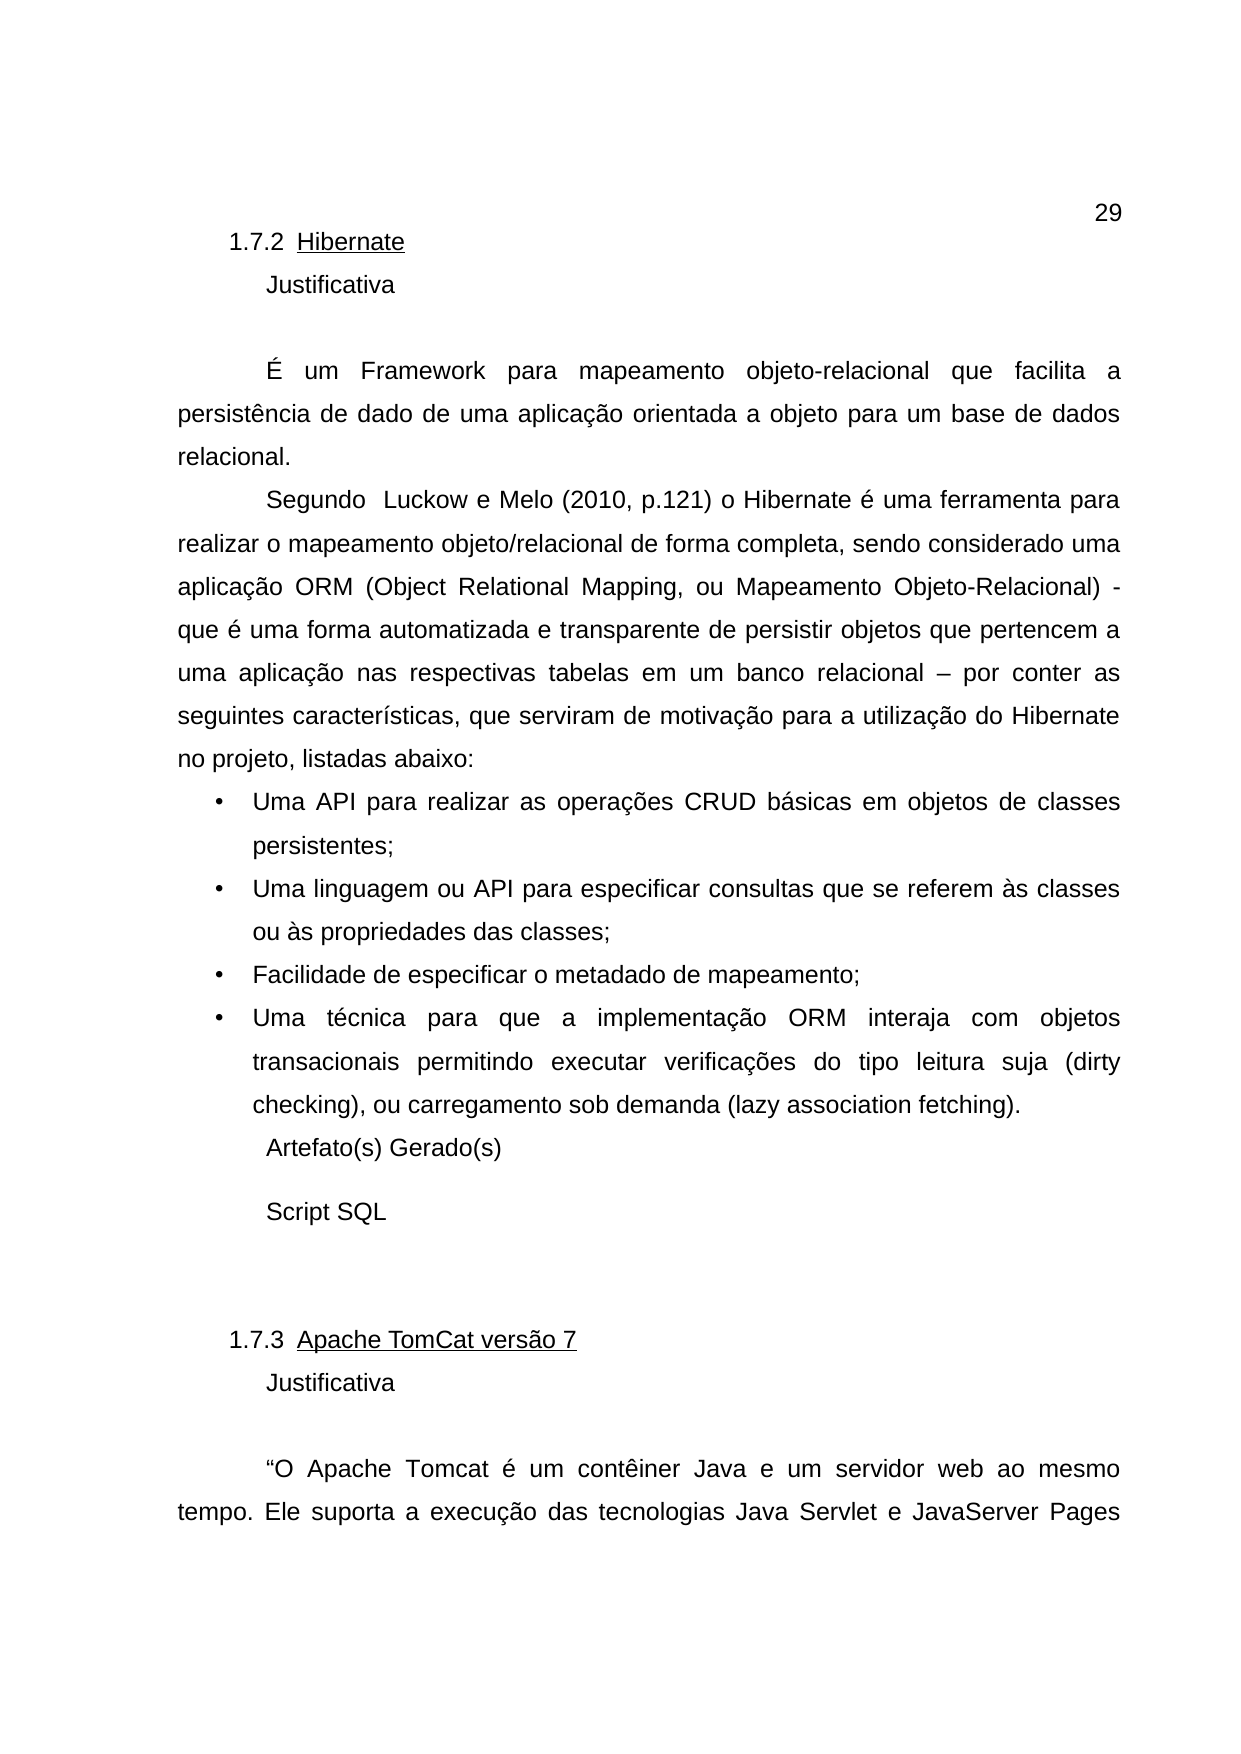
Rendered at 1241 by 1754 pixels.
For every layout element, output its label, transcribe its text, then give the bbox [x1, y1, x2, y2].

list Facilidade de especificar o metadado de mapeamento; [215, 960, 1122, 989]
list Uma linguagem ou API para especificar consultas que se referem às classes ou às propriedades das classes; [215, 874, 1122, 946]
text Script SQL [177, 1197, 1122, 1226]
list Uma API para realizar as operações CRUD básicas em objetos de classes persistentes; [215, 787, 1122, 859]
text Justificativa [177, 270, 1122, 299]
text “O Apache Tomcat é um contêiner Java e um servidor web ao mesmo tempo. Ele suporta a execução das tecnologias Java Servlet e JavaServer Pages [177, 1454, 1122, 1526]
subtitle Apache TomCat versão 7 [222, 1325, 1122, 1353]
text Justificativa [177, 1368, 1122, 1397]
text Artefato(s) Gerado(s) [177, 1133, 1122, 1162]
text Segundo Luckow e Melo (2010, p.121) o Hibernate é uma ferramenta para realizar o mapeamento objeto/relacional de forma completa, sendo considerado uma aplicação ORM (Object Relational Mapping, ou Mapeamento Objeto-Relacional) - que é uma forma automatizada e transparente de persistir objetos que pertencem a uma aplicação nas respectivas tabelas em um banco relacional – por conter as seguintes características, que serviram de motivação para a utilização do Hibernate no projeto, listadas abaixo: [177, 486, 1122, 773]
text É um Framework para mapeamento objeto-relacional que facilita a persistência de dado de uma aplicação orientada a objeto para um base de dados relacional. [177, 356, 1122, 471]
list Uma técnica para que a implementação ORM interaja com objetos transacionais permitindo executar verificações do tipo leitura suja (dirty checking), ou carregamento sob demanda (lazy association fetching). [215, 1003, 1122, 1118]
subtitle Hibernate [222, 227, 1122, 256]
